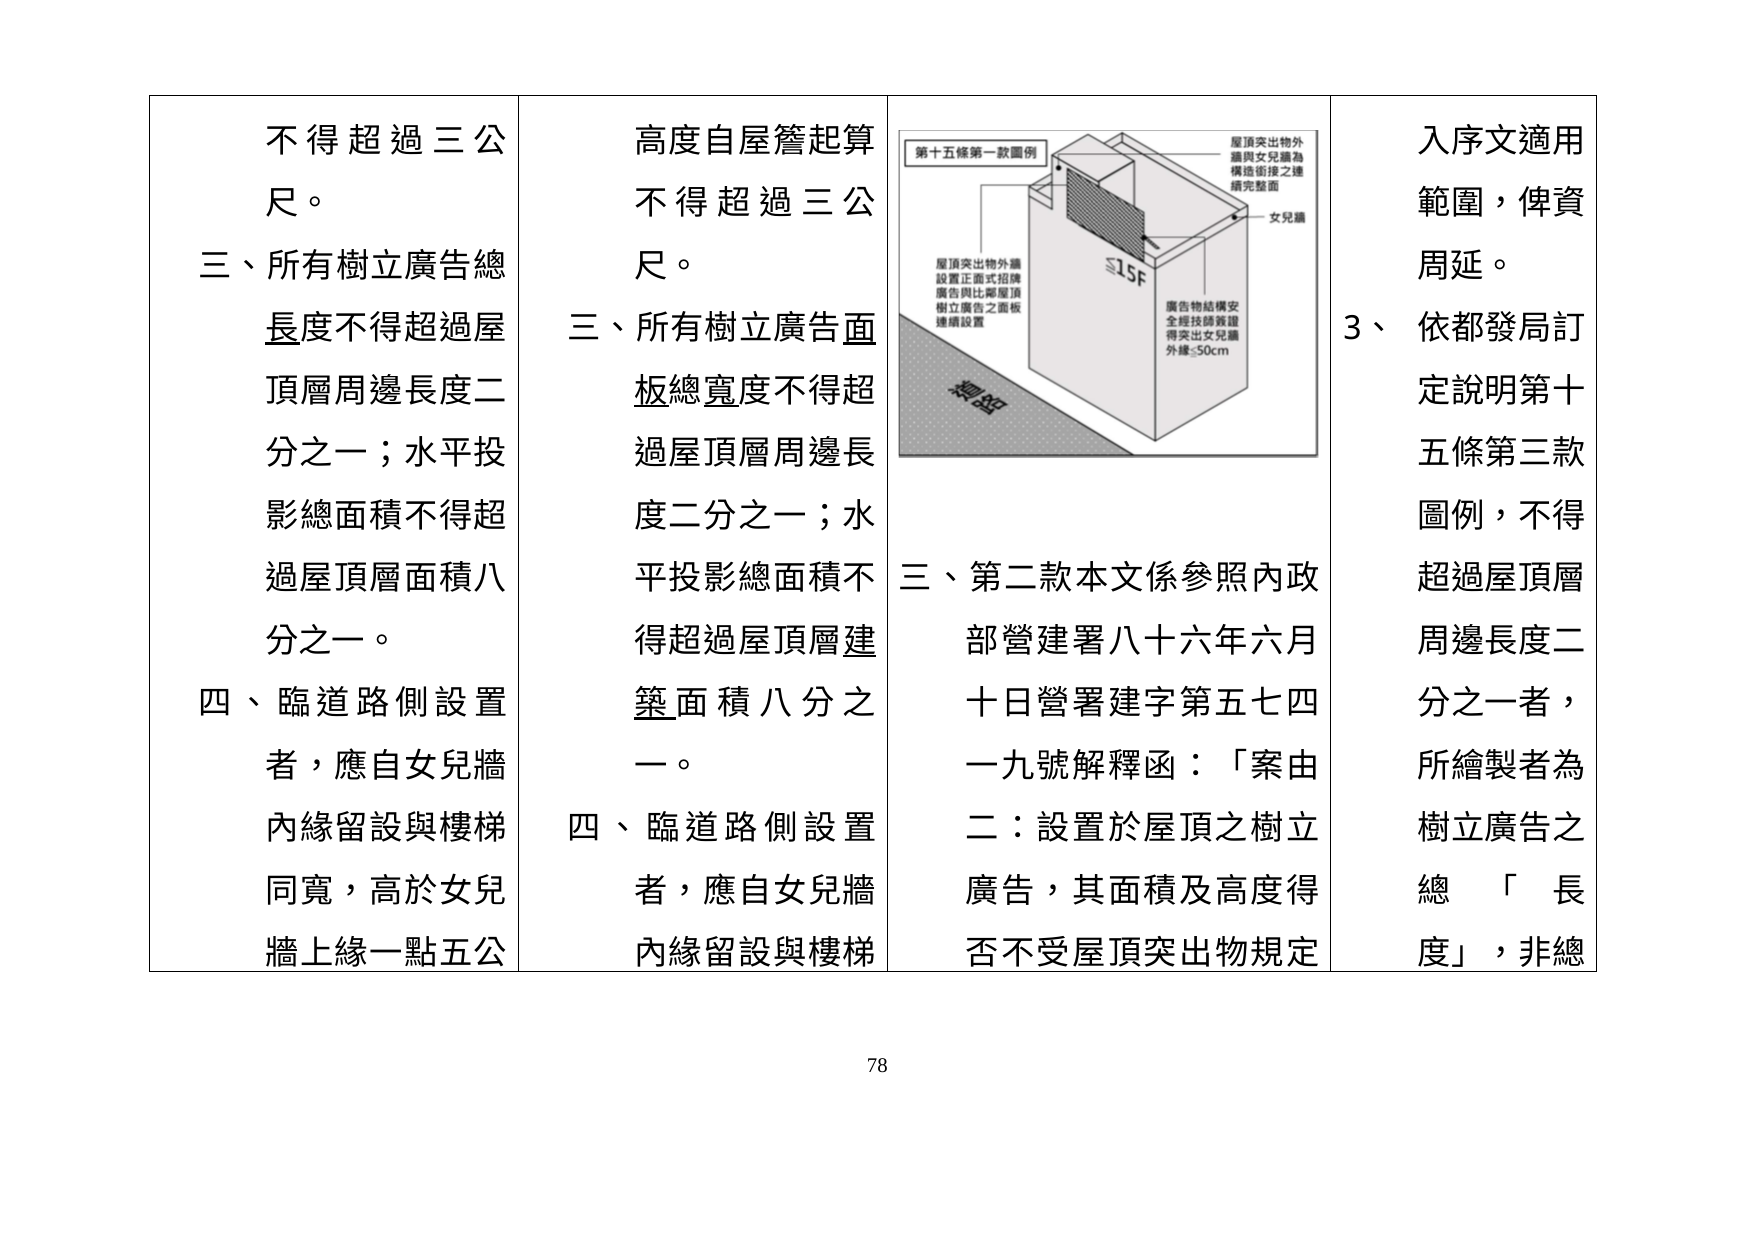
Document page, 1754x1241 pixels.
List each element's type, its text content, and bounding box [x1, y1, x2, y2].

table_cell 高度自屋簷起算不得超過三公尺。 三、所有樹立廣告面板總寬度不得超過屋頂層周邊長度二分之一；水平投影總面積不得超過屋頂層建築面積八分之一。 四、臨道路側設置者，應自女兒牆內緣留設與樓梯 [519, 96, 887, 971]
table_cell 入序文適用範圍，俾資周延。 依都發局訂定說明第十五條第三款圖例，不得超過屋頂層周邊長度二分之一者， 所繪製者為樹立廣告之總「長度」，非總 [1331, 96, 1596, 971]
table_cell 三、第二款本文係參照內政部營建署八十六年六月十日營署建字第五七四一九號解釋函：「案由二：設置於屋頂之樹立廣告，其面積及高度得否不受屋頂突出物規定 [888, 96, 1330, 971]
table_cell 不得超過三公尺。 三、所有樹立廣告總長度不得超過屋頂層周邊長度二分之一；水平投影總面積不得超過屋頂層面積八分之一。 四、臨道路側設置者，應自女兒牆內緣留設與樓梯同寬，高於女兒牆上緣一點五公 [150, 96, 518, 971]
